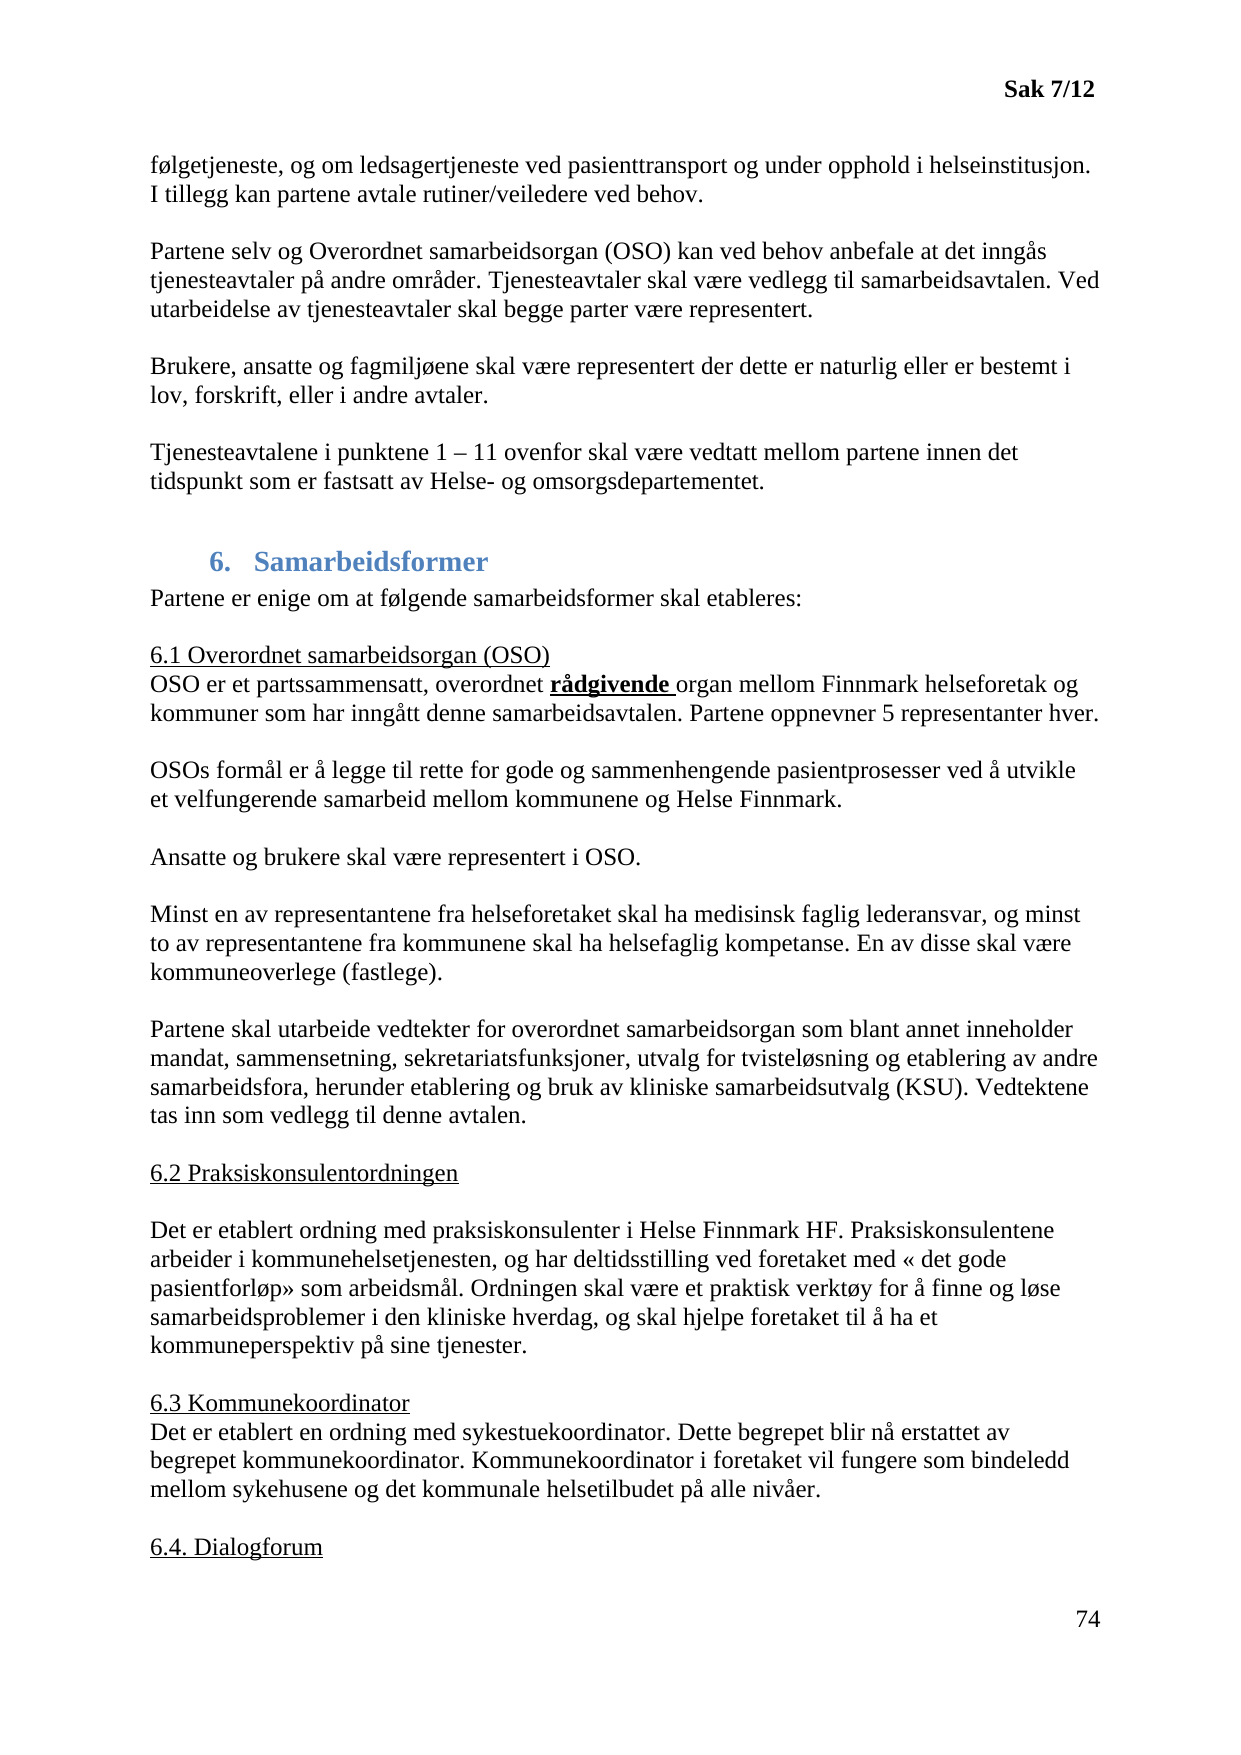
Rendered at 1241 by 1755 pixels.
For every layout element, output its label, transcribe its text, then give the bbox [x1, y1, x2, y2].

text Ansatte og brukere skal være representert i OSO. [150, 842, 1100, 871]
text 6.2 Praksiskonsulentordningen [150, 1158, 1100, 1187]
text Partene selv og Overordnet samarbeidsorgan (OSO) kan ved behov anbefale at det inngås tjenesteavtaler på andre områder. Tjenesteavtaler skal være vedlegg til samarbeidsavtalen. Ved utarbeidelse av tjenesteavtaler skal begge parter være representert. [150, 236, 1100, 322]
text Partene er enige om at følgende samarbeidsformer skal etableres: [150, 583, 1100, 612]
text Brukere, ansatte og fagmiljøene skal være representert der dette er naturlig eller er bestemt i lov, forskrift, eller i andre avtaler. [150, 351, 1100, 409]
text Minst en av representantene fra helseforetaket skal ha medisinsk faglig lederansvar, og minst to av representantene fra kommunene skal ha helsefaglig kompetanse. En av disse skal være kommuneoverlege (fastlege). [150, 899, 1100, 986]
text OSOs formål er å legge til rette for gode og sammenhengende pasientprosesser ved å utvikle et velfungerende samarbeid mellom kommunene og Helse Finnmark. [150, 756, 1100, 813]
text OSO er et partssammensatt, overordnet rådgivende organ mellom Finnmark helseforetak og kommuner som har inngått denne samarbeidsavtalen. Partene oppnevner 5 representanter hver. [150, 669, 1100, 727]
text 6.3 Kommunekoordinator [150, 1388, 1100, 1417]
text Det er etablert ordning med praksiskonsulenter i Helse Finnmark HF. Praksiskonsulentene arbeider i kommunehelsetjenesten, og har deltidsstilling ved foretaket med « det gode pasientforløp» som arbeidsmål. Ordningen skal være et praktisk verktøy for å finne og løse samarbeidsproblemer i den kliniske hverdag, og skal hjelpe foretaket til å ha et kommuneperspektiv på sine tjenester. [150, 1216, 1100, 1359]
text 6.1 Overordnet samarbeidsorgan (OSO) [150, 641, 1100, 669]
text Det er etablert en ordning med sykestuekoordinator. Dette begrepet blir nå erstattet av begrepet kommunekoordinator. Kommunekoordinator i foretaket vil fungere som bindeledd mellom sykehusene og det kommunale helsetilbudet på alle nivåer. [150, 1417, 1100, 1503]
text følgetjeneste, og om ledsagertjeneste ved pasienttransport og under opphold i helseinstitusjon. I tillegg kan partene avtale rutiner/veiledere ved behov. [150, 150, 1100, 207]
subtitle 6. Samarbeidsformer [209, 544, 1100, 578]
text 6.4. Dialogforum [150, 1532, 1100, 1561]
text Partene skal utarbeide vedtekter for overordnet samarbeidsorgan som blant annet inneholder mandat, sammensetning, sekretariatsfunksjoner, utvalg for tvisteløsning og etablering av andre samarbeidsfora, herunder etablering og bruk av kliniske samarbeidsutvalg (KSU). Vedtektene tas inn som vedlegg til denne avtalen. [150, 1014, 1100, 1129]
text Tjenesteavtalene i punktene 1 – 11 ovenfor skal være vedtatt mellom partene innen det tidspunkt som er fastsatt av Helse- og omsorgsdepartementet. [150, 437, 1100, 495]
